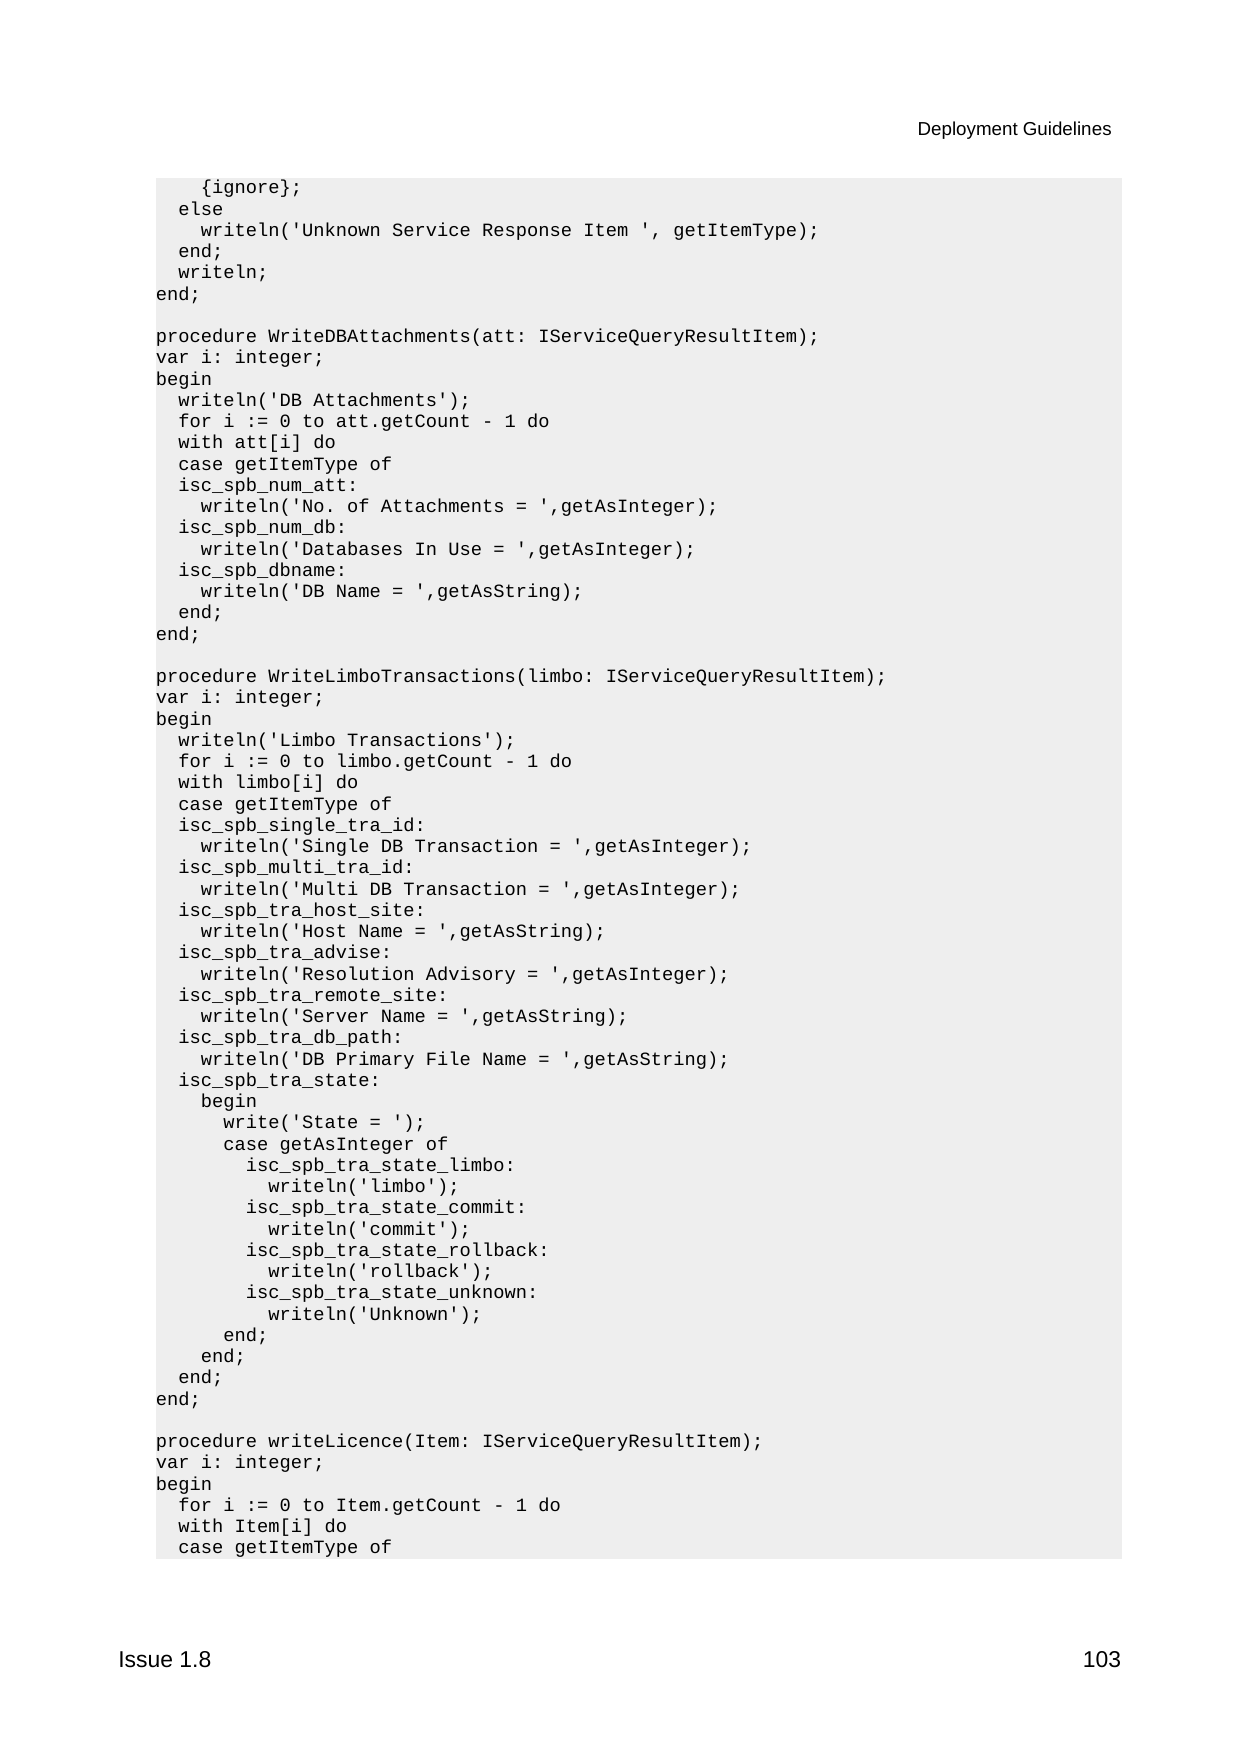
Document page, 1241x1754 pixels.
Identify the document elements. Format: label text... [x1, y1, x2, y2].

text case getAsInteger of [156, 1134, 1122, 1156]
text isc_spb_tra_state_limbo: [156, 1156, 1122, 1177]
text with Item[i] do [156, 1517, 1122, 1538]
text procedure writeLicence(Item: IServiceQueryResultItem); [156, 1432, 1122, 1453]
text end; [156, 242, 1122, 263]
text isc_spb_tra_db_path: [156, 1028, 1122, 1049]
text writeln('Unknown Service Response Item ', getItemType); [156, 221, 1122, 242]
text begin [156, 369, 1122, 391]
text begin [156, 1092, 1122, 1113]
text for i := 0 to att.getCount - 1 do [156, 412, 1122, 433]
text writeln('Resolution Advisory = ',getAsInteger); [156, 964, 1122, 986]
text case getItemType of [156, 794, 1122, 816]
text var i: integer; [156, 348, 1122, 369]
text writeln('DB Name = ',getAsString); [156, 582, 1122, 603]
text end; [156, 1347, 1122, 1368]
text writeln('Multi DB Transaction = ',getAsInteger); [156, 879, 1122, 901]
text write('State = '); [156, 1113, 1122, 1134]
text isc_spb_num_db: [156, 518, 1122, 539]
text writeln('Unknown'); [156, 1304, 1122, 1326]
text else [156, 199, 1122, 221]
text writeln('DB Attachments'); [156, 391, 1122, 412]
text with limbo[i] do [156, 773, 1122, 794]
text writeln; [156, 263, 1122, 284]
text begin [156, 1474, 1122, 1496]
text writeln('Limbo Transactions'); [156, 731, 1122, 752]
text writeln('Single DB Transaction = ',getAsInteger); [156, 837, 1122, 858]
text isc_spb_dbname: [156, 561, 1122, 582]
text writeln('DB Primary File Name = ',getAsString); [156, 1049, 1122, 1071]
text isc_spb_tra_remote_site: [156, 986, 1122, 1007]
text writeln('Server Name = ',getAsString); [156, 1007, 1122, 1028]
text writeln('rollback'); [156, 1262, 1122, 1283]
text end; [156, 1368, 1122, 1389]
text isc_spb_tra_state_commit: [156, 1198, 1122, 1219]
text isc_spb_tra_state: [156, 1071, 1122, 1092]
text writeln('limbo'); [156, 1177, 1122, 1198]
text for i := 0 to limbo.getCount - 1 do [156, 752, 1122, 773]
text isc_spb_tra_advise: [156, 943, 1122, 964]
text begin [156, 709, 1122, 731]
text end; [156, 624, 1122, 646]
text procedure WriteLimboTransactions(limbo: IServiceQueryResultItem); [156, 667, 1122, 688]
text case getItemType of [156, 1538, 1122, 1559]
text writeln('commit'); [156, 1219, 1122, 1241]
text writeln('Databases In Use = ',getAsInteger); [156, 539, 1122, 561]
text for i := 0 to Item.getCount - 1 do [156, 1496, 1122, 1517]
text var i: integer; [156, 688, 1122, 709]
text isc_spb_tra_state_rollback: [156, 1241, 1122, 1262]
text end; [156, 1326, 1122, 1347]
text end; [156, 284, 1122, 306]
text isc_spb_tra_host_site: [156, 901, 1122, 922]
text var i: integer; [156, 1453, 1122, 1474]
text case getItemType of [156, 454, 1122, 476]
text writeln('Host Name = ',getAsString); [156, 922, 1122, 943]
text isc_spb_tra_state_unknown: [156, 1283, 1122, 1304]
text procedure WriteDBAttachments(att: IServiceQueryResultItem); [156, 327, 1122, 348]
text end; [156, 603, 1122, 624]
text isc_spb_multi_tra_id: [156, 858, 1122, 879]
text end; [156, 1389, 1122, 1411]
text {ignore}; [156, 178, 1122, 199]
text isc_spb_num_att: [156, 476, 1122, 497]
text isc_spb_single_tra_id: [156, 816, 1122, 837]
text with att[i] do [156, 433, 1122, 454]
text writeln('No. of Attachments = ',getAsInteger); [156, 497, 1122, 518]
